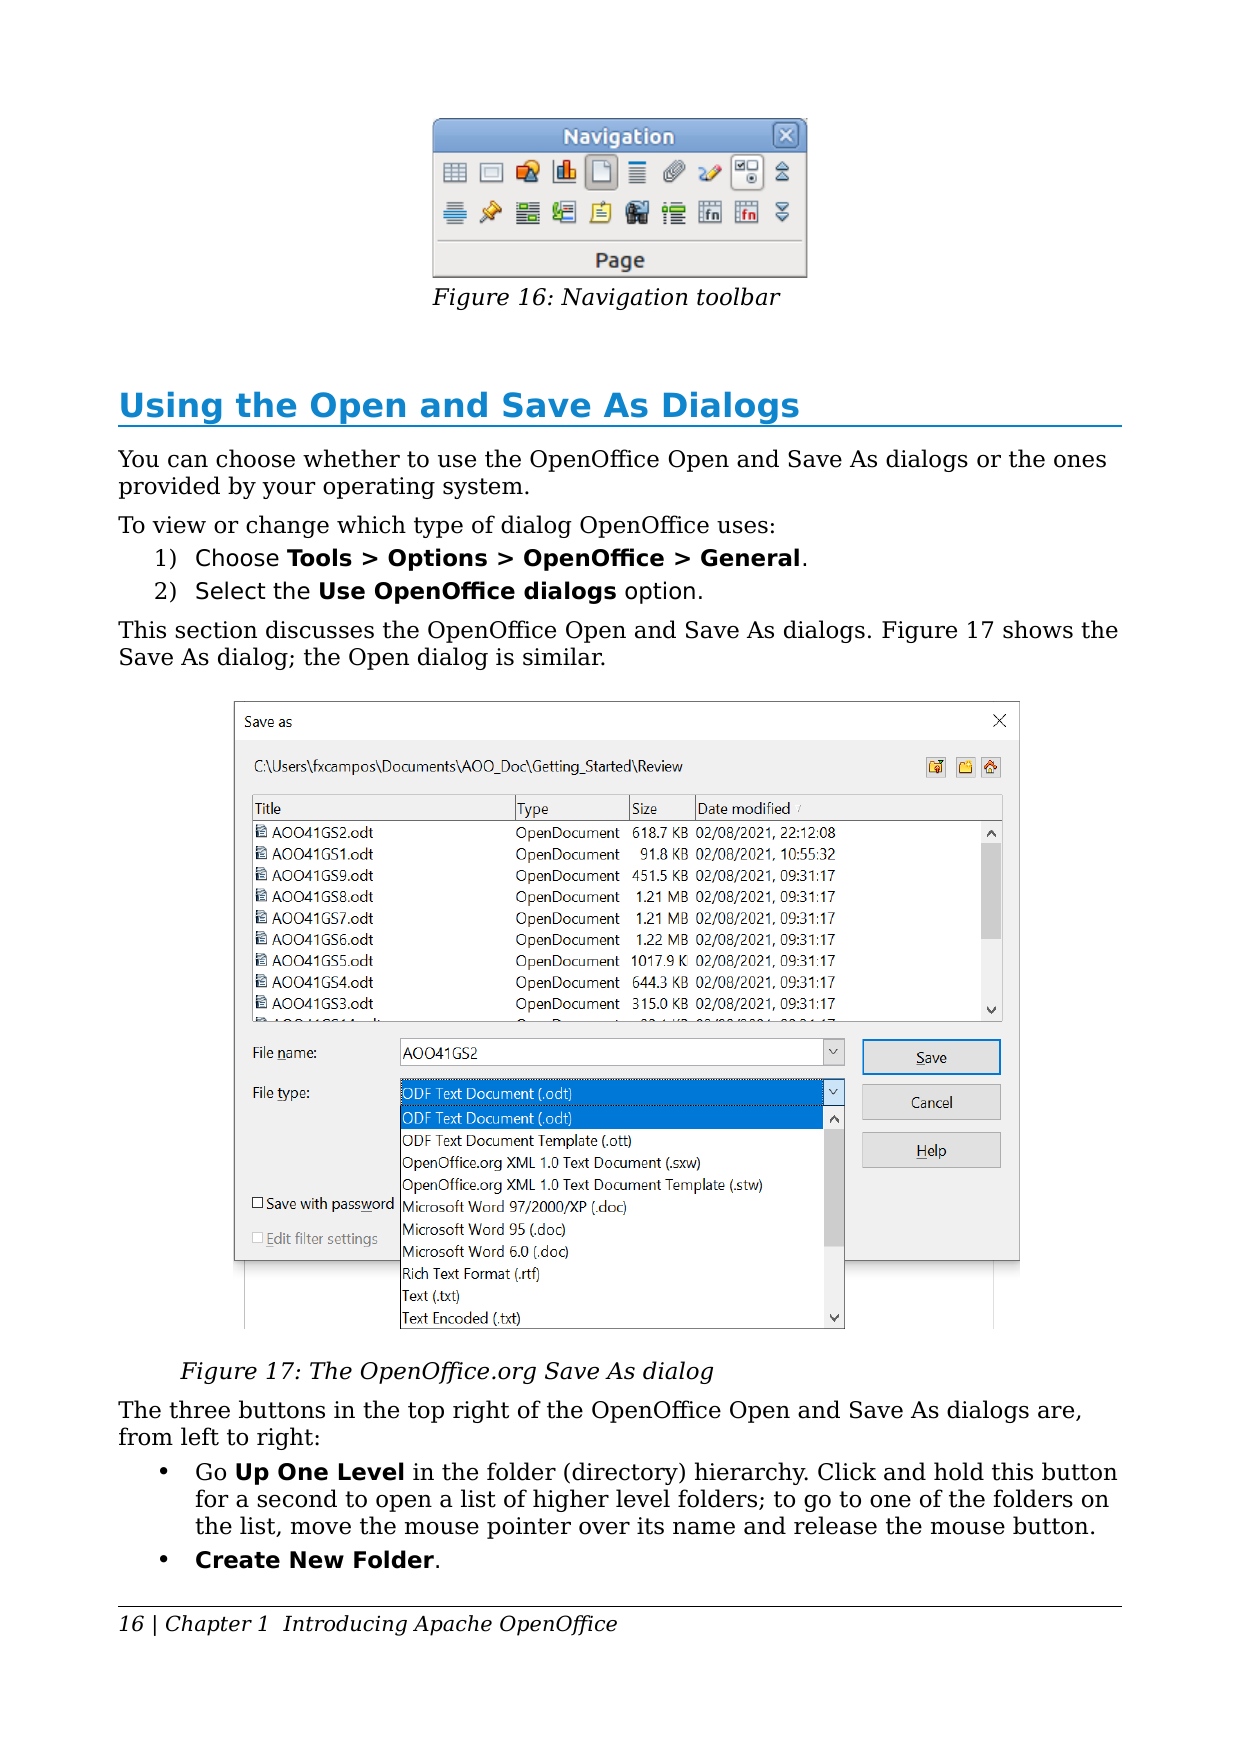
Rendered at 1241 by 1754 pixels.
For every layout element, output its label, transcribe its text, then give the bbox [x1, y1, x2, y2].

text This section discusses the OpenOffice Open and Save As dialogs. Figure 17 shows the Save As dialog; the Open dialog is similar. [118, 617, 1122, 671]
text Figure 17: The OpenOffice.org Save As dialog [180, 1358, 1060, 1385]
list To view or change which type of dialog OpenOffice uses: [118, 512, 1122, 539]
subtitle Using the Open and Save As Dialogs [118, 386, 1122, 425]
list Go Up One Level in the folder (directory) hierarchy. Click and hold this button for a second to open a list of higher level folders; to go to one of the folders on the list, move the mouse pointer over its name and release the mouse button. [156, 1457, 1122, 1539]
picture [432, 118, 808, 278]
text Figure 16: Navigation toolbar [433, 284, 807, 311]
list Choose Tools > Options > OpenOffice > General. [177, 545, 1122, 572]
list The three buttons in the top right of the OpenOffice Open and Save As dialogs are, from left to right: [118, 1397, 1122, 1451]
text You can choose whether to use the OpenOffice Open and Save As dialogs or the ones provided by your operating system. [118, 446, 1122, 499]
picture [233, 701, 1020, 1329]
list Select the Use OpenOffice dialogs option. [177, 578, 1122, 605]
list Create New Folder. [156, 1546, 1122, 1575]
